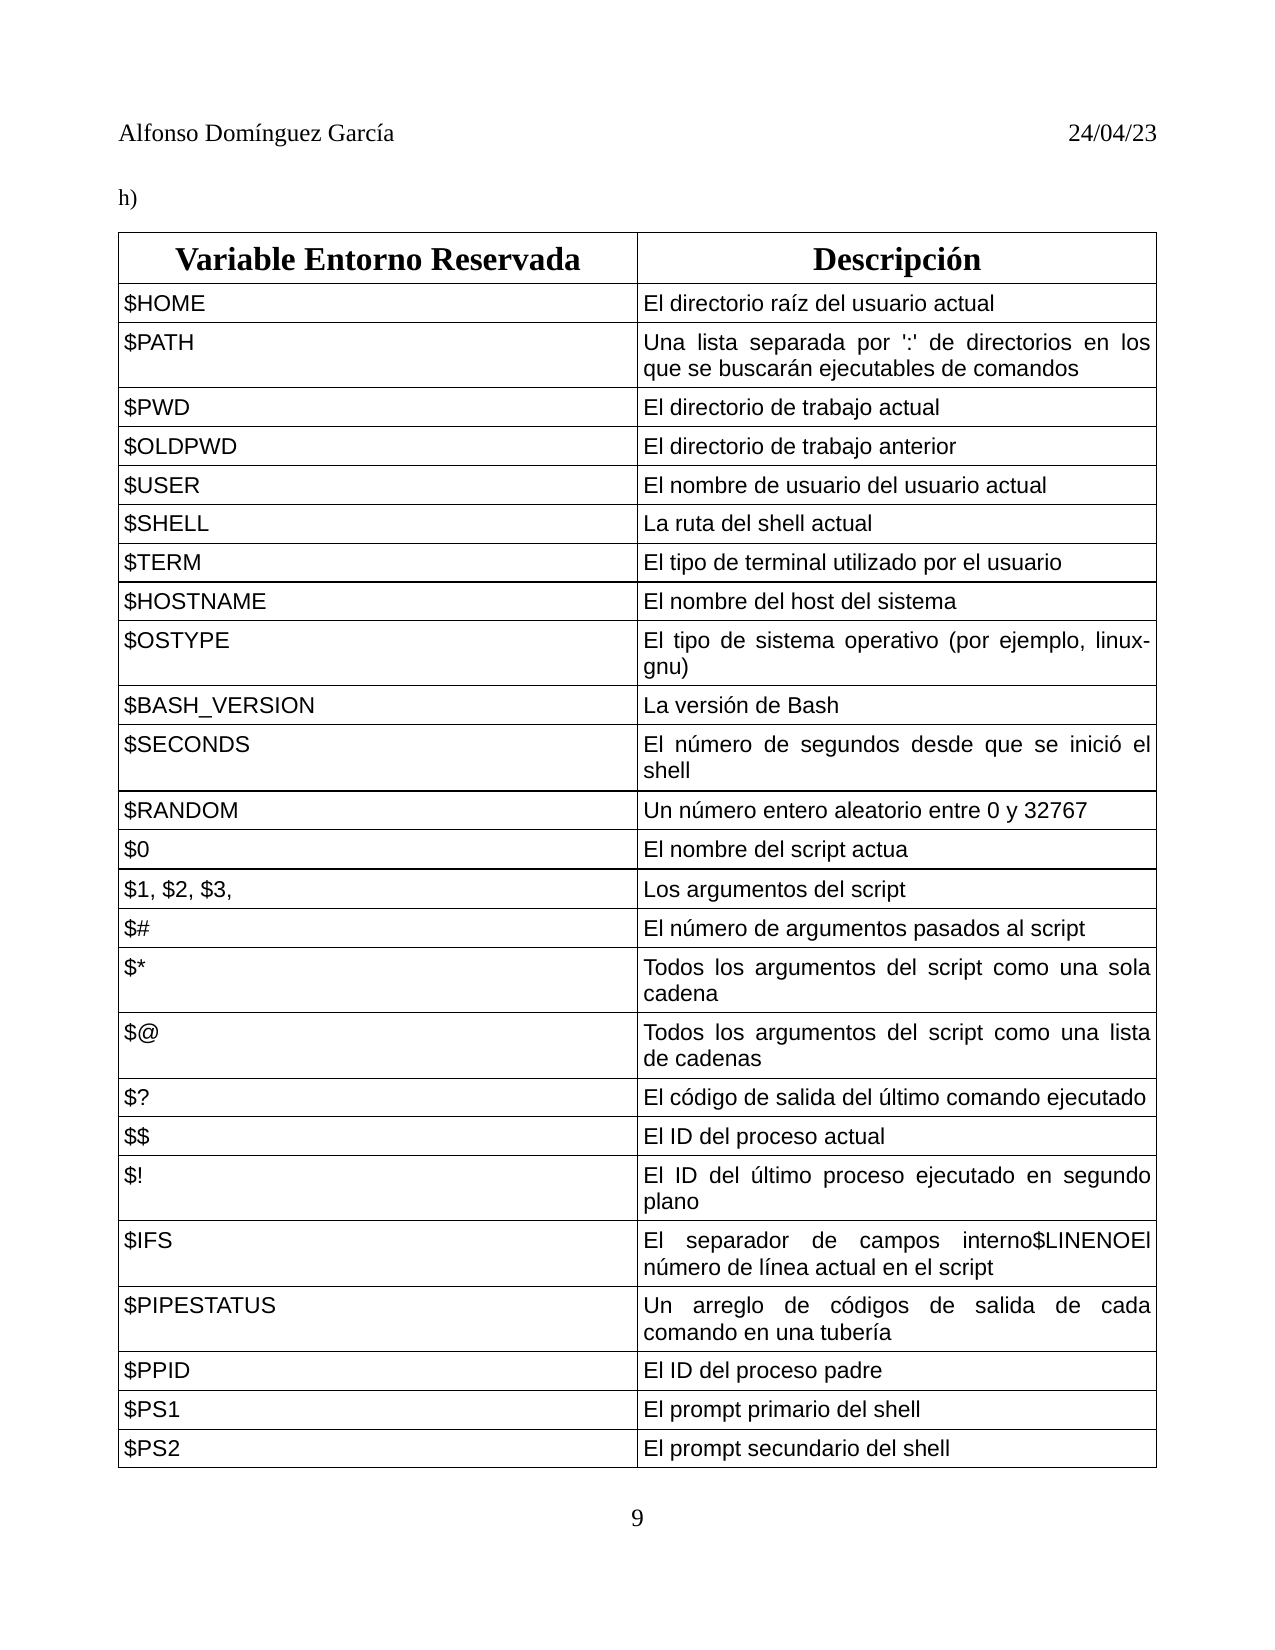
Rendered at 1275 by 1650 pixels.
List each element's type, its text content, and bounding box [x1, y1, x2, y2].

table_cell $@ [119, 1013, 637, 1077]
table_header Variable Entorno Reservada [119, 233, 637, 283]
table_cell El nombre del host del sistema [638, 583, 1156, 620]
table_cell $! [119, 1156, 637, 1220]
table_cell El ID del último proceso ejecutado en segundo plano [638, 1156, 1156, 1220]
table_cell $USER [119, 466, 637, 504]
table_cell $PS2 [119, 1430, 637, 1467]
table_cell $HOSTNAME [119, 583, 637, 620]
table_cell El prompt primario del shell [638, 1391, 1156, 1428]
table_cell $PIPESTATUS [119, 1287, 637, 1351]
table_cell El nombre del script actua [638, 830, 1156, 868]
table_header $1, $2, $3, [119, 870, 637, 908]
table_cell El ID del proceso actual [638, 1117, 1156, 1155]
table_cell $PWD [119, 388, 637, 426]
table_cell El tipo de terminal utilizado por el usuario [638, 544, 1156, 581]
table_cell $IFS [119, 1221, 637, 1286]
table_cell El código de salida del último comando ejecutado [638, 1079, 1156, 1116]
table_cell Todos los argumentos del script como una lista de cadenas [638, 1013, 1156, 1077]
table_cell El tipo de sistema operativo (por ejemplo, linux-gnu) [638, 621, 1156, 685]
text h) [118, 176, 1157, 212]
table_cell $TERM [119, 544, 637, 581]
table_cell $# [119, 909, 637, 947]
table_cell El directorio de trabajo anterior [638, 427, 1156, 465]
table_cell Una lista separada por ':' de directorios en los que se buscarán ejecutables de comandos [638, 323, 1156, 387]
table_cell El ID del proceso padre [638, 1352, 1156, 1389]
table_cell $0 [119, 830, 637, 868]
table_cell El prompt secundario del shell [638, 1430, 1156, 1467]
table_cell El directorio raíz del usuario actual [638, 284, 1156, 322]
table_cell Un arreglo de códigos de salida de cada comando en una tubería [638, 1287, 1156, 1351]
table_cell $* [119, 948, 637, 1012]
table_cell $OSTYPE [119, 621, 637, 685]
table_cell Todos los argumentos del script como una sola cadena [638, 948, 1156, 1012]
table_cell $PPID [119, 1352, 637, 1389]
table_cell $? [119, 1079, 637, 1116]
table_cell El nombre de usuario del usuario actual [638, 466, 1156, 504]
table_header Descripción [638, 233, 1156, 283]
table_header $RANDOM [119, 792, 637, 829]
table_cell El directorio de trabajo actual [638, 388, 1156, 426]
table_cell $OLDPWD [119, 427, 637, 465]
table_cell $HOME [119, 284, 637, 322]
table_cell $SECONDS [119, 725, 637, 789]
table_cell La versión de Bash [638, 686, 1156, 724]
table_header Los argumentos del script [638, 870, 1156, 908]
table_cell $BASH_VERSION [119, 686, 637, 724]
table_cell $PATH [119, 323, 637, 387]
table_cell El número de segundos desde que se inició el shell [638, 725, 1156, 789]
table_cell $SHELL [119, 505, 637, 542]
table_header Un número entero aleatorio entre 0 y 32767 [638, 792, 1156, 829]
table_cell $$ [119, 1117, 637, 1155]
table_cell La ruta del shell actual [638, 505, 1156, 542]
table_cell El separador de campos interno$LINENOEl número de línea actual en el script [638, 1221, 1156, 1286]
table_cell $PS1 [119, 1391, 637, 1428]
table_cell El número de argumentos pasados al script [638, 909, 1156, 947]
